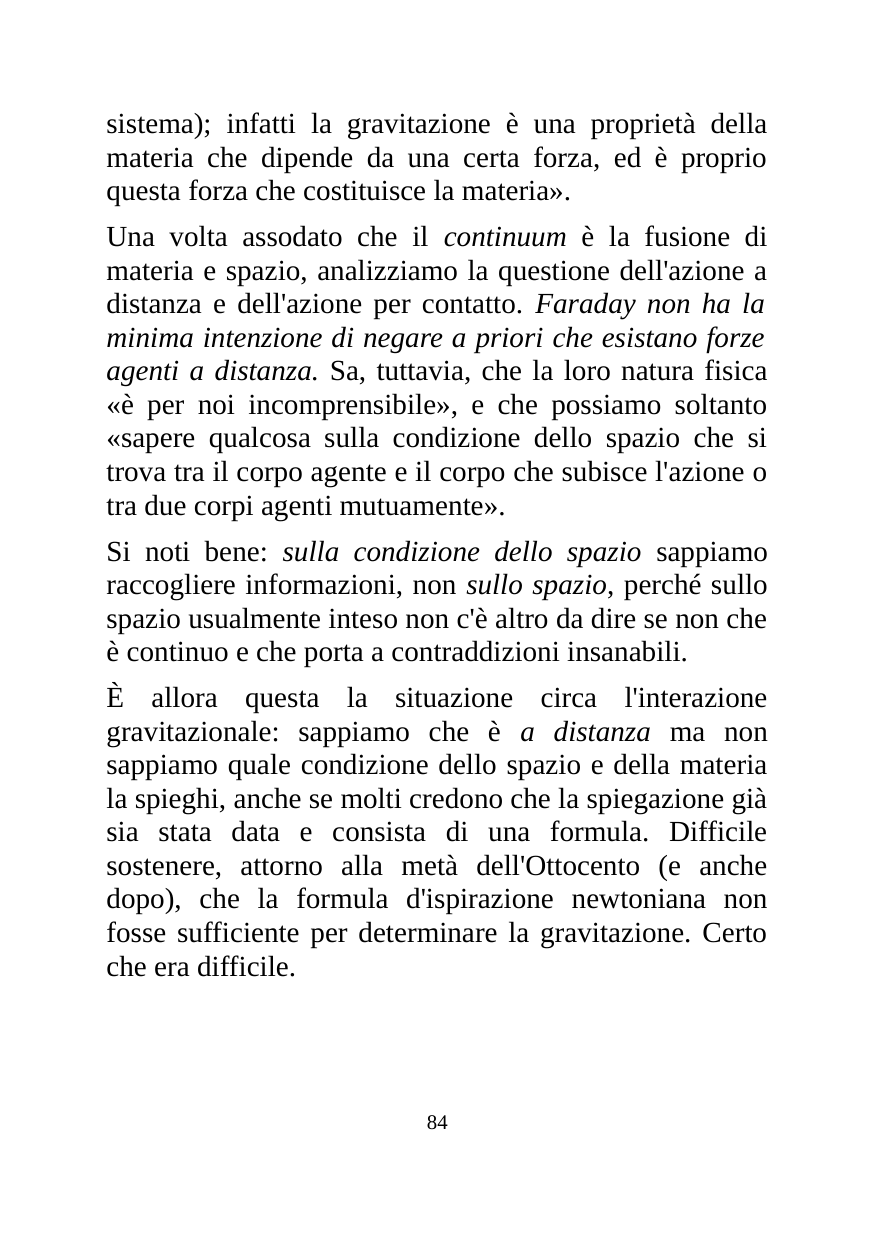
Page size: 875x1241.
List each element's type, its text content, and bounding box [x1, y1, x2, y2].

text Si noti bene: sulla condizione dello spazio sappiamo raccogliere informazioni, non sullo spazio, perché sullo spazio usualmente inteso non c'è altro da dire se non che è continuo e che porta a contraddizioni insanabili. [106, 534, 768, 668]
text Una volta assodato che il continuum è la fusione di materia e spazio, analizziamo la questione dell'azione a distanza e dell'azione per contatto. Faraday non ha la minima intenzione di negare a priori che esistano forze agenti a distanza. Sa, tuttavia, che la loro natura fisica «è per noi incomprensibile», e che possiamo soltanto «sapere qualcosa sulla condizione dello spazio che si trova tra il corpo agente e il corpo che subisce l'azione o tra due corpi agenti mutuamente». [106, 219, 768, 521]
text È allora questa la situazione circa l'interazione gravitazionale: sappiamo che è a distanza ma non sappiamo quale condizione dello spazio e della materia la spieghi, anche se molti credono che la spiegazione già sia stata data e consista di una formula. Difficile sostenere, attorno alla metà dell'Ottocento (e anche dopo), che la formula d'ispirazione newtoniana non fosse sufficiente per determinare la gravitazione. Certo che era difficile. [106, 680, 768, 982]
text sistema); infatti la gravitazione è una proprietà della materia che dipende da una certa forza, ed è proprio questa forza che costituisce la materia». [106, 106, 768, 207]
